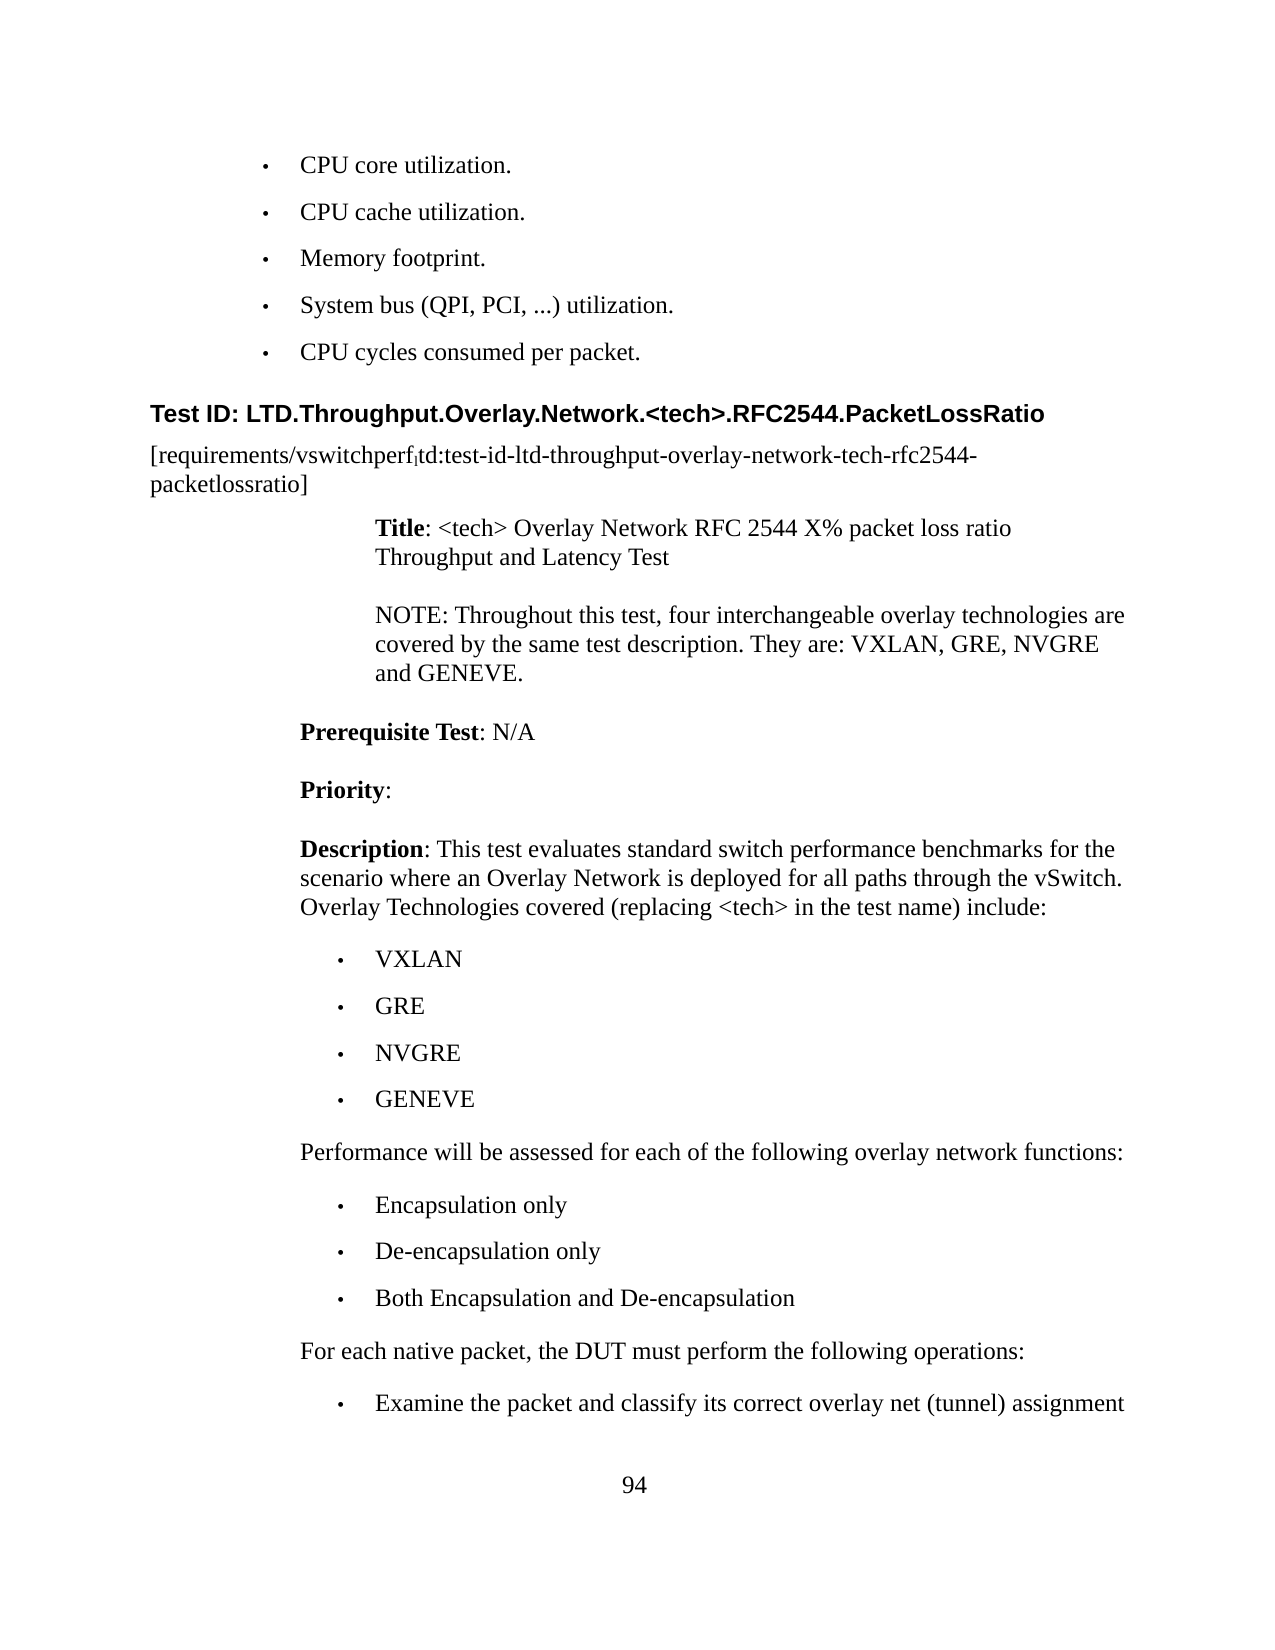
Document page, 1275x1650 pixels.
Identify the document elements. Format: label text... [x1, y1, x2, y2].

list VXLAN [337, 944, 1125, 973]
text Prerequisite Test: N/A [300, 717, 1125, 745]
list CPU cache utilization. [262, 197, 1125, 225]
text Description: This test evaluates standard switch performance benchmarks for the scenario where an Overlay Network is deployed for all paths through the vSwitch. Overlay Technologies covered (replacing <tech> in the test name) include: [300, 834, 1125, 920]
list Both Encapsulation and De-encapsulation [337, 1283, 1125, 1312]
list CPU cycles consumed per packet. [262, 337, 1125, 365]
text Performance will be assessed for each of the following overlay network functions: [300, 1137, 1125, 1166]
list Encapsulation only [337, 1190, 1125, 1218]
list Memory footprint. [262, 243, 1125, 272]
text [requirements/vswitchperfltd:test-id-ltd-throughput-overlay-network-tech-rfc2544-packetlossratio] [150, 440, 1125, 498]
text For each native packet, the DUT must perform the following operations: [300, 1336, 1125, 1364]
list Examine the packet and classify its correct overlay net (tunnel) assignment [337, 1388, 1125, 1417]
list NVGRE [337, 1038, 1125, 1066]
text Title: <tech> Overlay Network RFC 2544 X% packet loss ratio Throughput and Latency Test [375, 513, 1125, 570]
subtitle Test ID: LTD.Throughput.Overlay.Network.<tech>.RFC2544.PacketLossRatio [150, 399, 1125, 428]
list GENEVE [337, 1084, 1125, 1113]
list GRE [337, 991, 1125, 1020]
list De-encapsulation only [337, 1236, 1125, 1265]
text Priority: [300, 775, 1125, 804]
list System bus (QPI, PCI, ...) utilization. [262, 290, 1125, 319]
text NOTE: Throughout this test, four interchangeable overlay technologies are covered by the same test description. They are: VXLAN, GRE, NVGRE and GENEVE. [375, 600, 1125, 687]
list CPU core utilization. [262, 150, 1125, 179]
